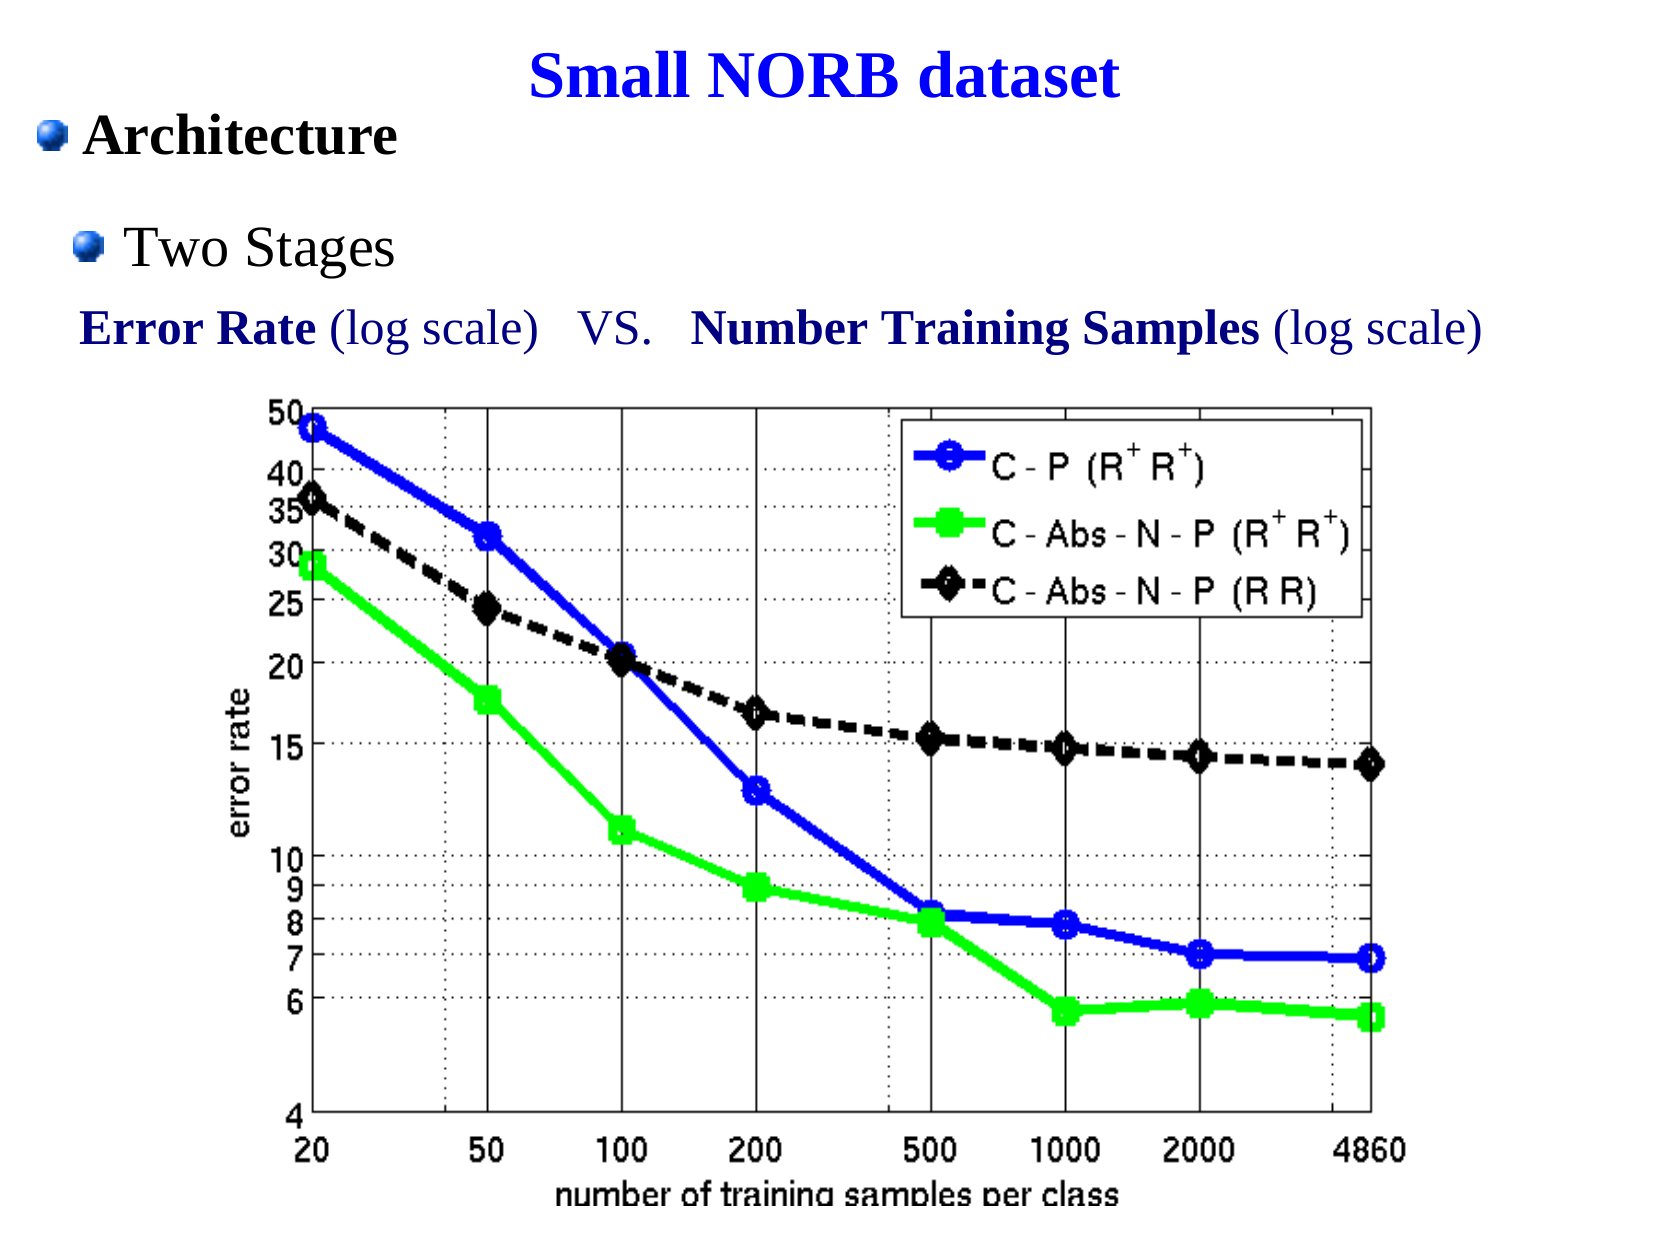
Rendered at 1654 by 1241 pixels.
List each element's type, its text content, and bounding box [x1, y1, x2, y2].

text_box Small NORB dataset [37, 37, 1613, 102]
text_box Error Rate (log scale) VS. Number Training Samples (log scale) [79, 300, 1640, 366]
text_box Architecture Two Stages [37, 102, 1651, 299]
picture [222, 380, 1424, 1206]
